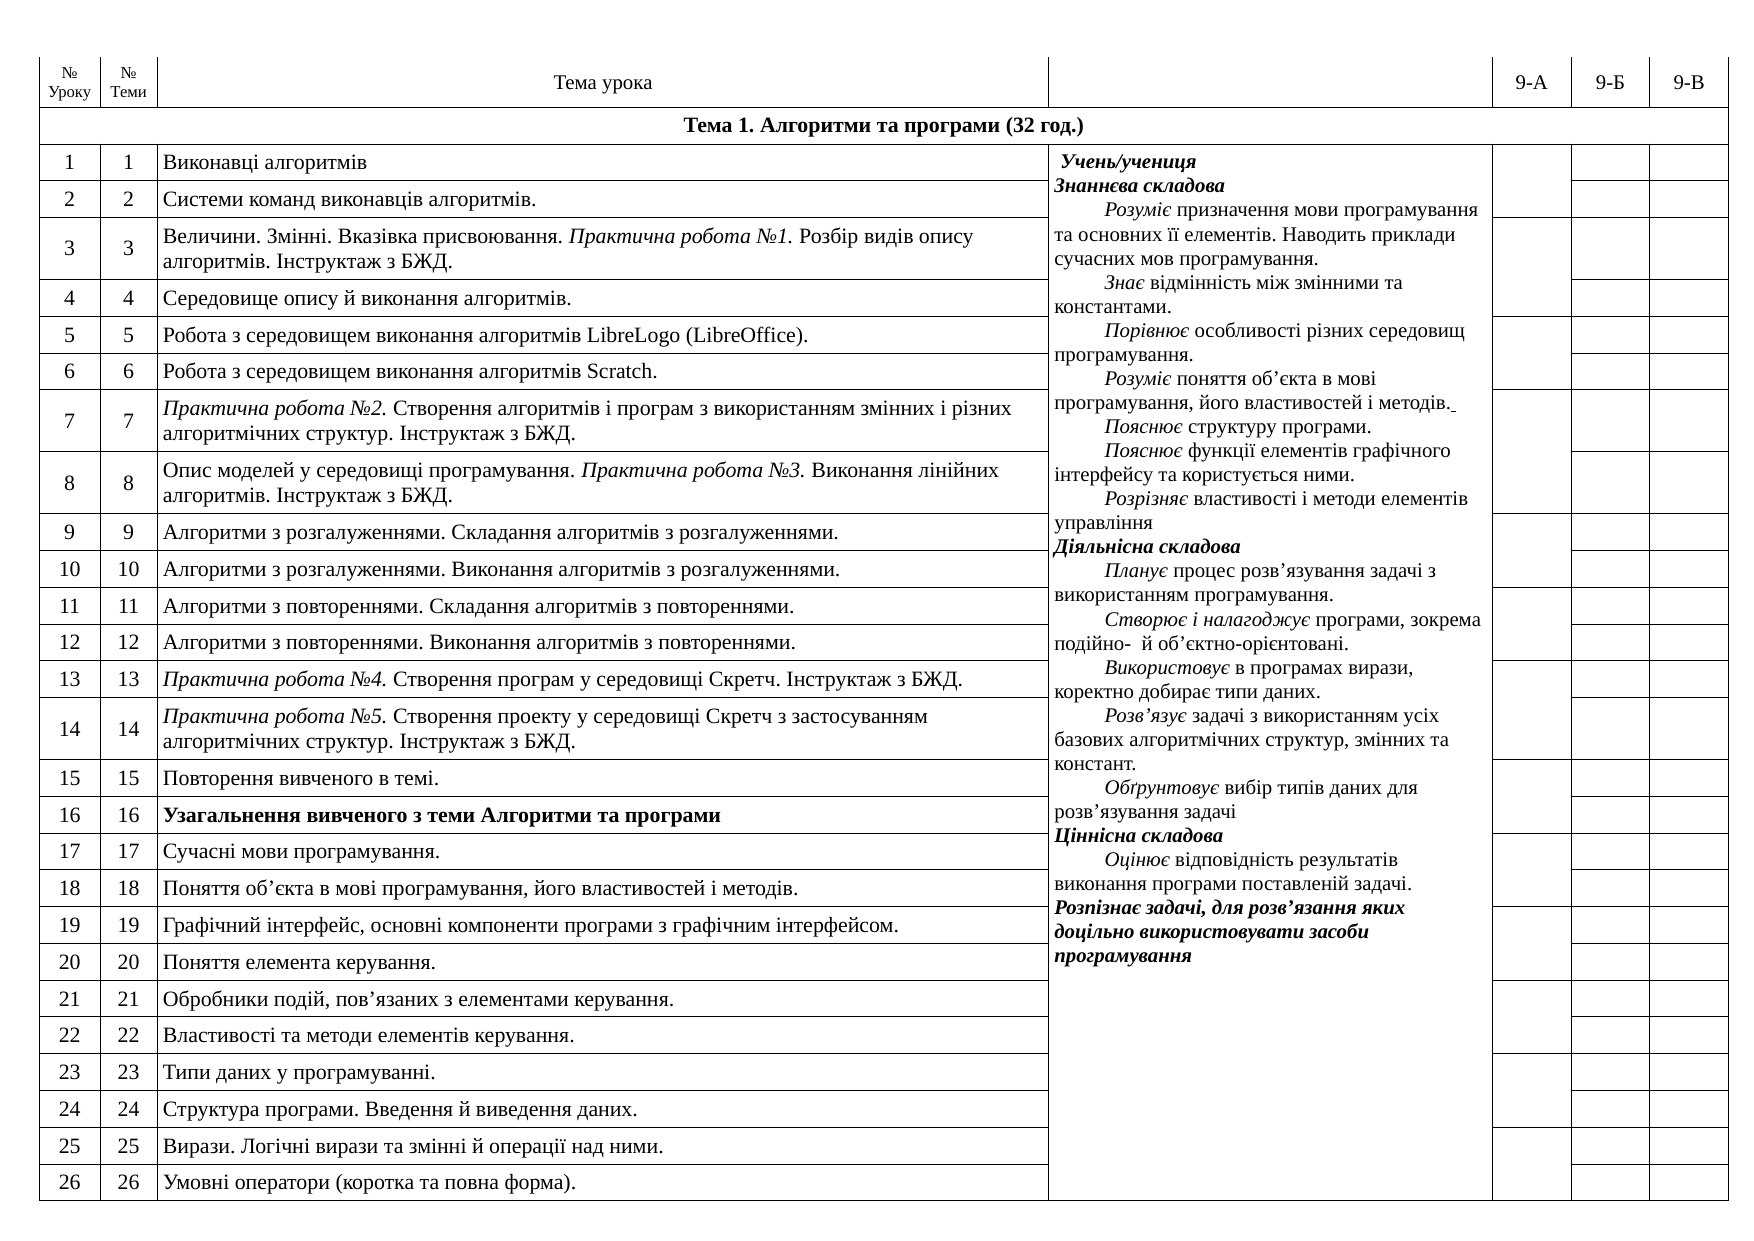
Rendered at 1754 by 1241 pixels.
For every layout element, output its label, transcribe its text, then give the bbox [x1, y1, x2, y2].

table_cell 14 [40, 698, 100, 759]
table_cell [1572, 698, 1649, 759]
table_cell Учень/учениця Знаннєва складова Розуміє призначення мови програмування та основних її елементів. Наводить приклади сучасних мов програмування. Знає відмінність між змінними та константами. Порівнює особливості різних середовищ програмування. Розуміє поняття об’єкта в мові програмування, його властивостей і методів. Пояснює структуру програми. Пояснює функції елементів графічного інтерфейсу та користується ними. Розрізняє властивості і методи елементів управління Діяльнісна складова Планує процес розв’язування задачі з використанням програмування. Створює і налагоджує програми, зокрема подійно- й об’єктно-орієнтовані. Використовує в програмах вирази, коректно добирає типи даних. Розв’язує задачі з використанням усіх базових алгоритмічних структур, змінних та констант. Обґрунтовує вибір типів даних для розв’язування задачі Ціннісна складова Оцінює відповідність результатів виконання програми поставленій задачі. Розпізнає задачі, для розв’язання яких доцільно використовувати засоби програмування [1049, 145, 1492, 1200]
table_header [1049, 57, 1492, 107]
table_cell 7 [40, 390, 100, 451]
table_cell Сучасні мови програмування. [158, 834, 1048, 869]
table_cell 9 [101, 514, 157, 550]
table_cell 10 [40, 551, 100, 587]
table_cell 22 [40, 1017, 100, 1053]
table_cell [1493, 661, 1571, 759]
table_cell 19 [40, 907, 100, 943]
table_cell 23 [101, 1054, 157, 1090]
table_cell 26 [101, 1165, 157, 1200]
table_header № Теми [101, 57, 157, 107]
table_cell [1650, 390, 1728, 451]
table_cell [1572, 870, 1649, 906]
table_cell [1650, 944, 1728, 980]
table_cell Вирази. Логічні вирази та змінні й операції над ними. [158, 1128, 1048, 1163]
table_cell 13 [101, 661, 157, 697]
table_cell 22 [101, 1017, 157, 1053]
table_cell [1650, 907, 1728, 943]
table_cell Робота з середовищем виконання алгоритмів LibreLogo (LibreOffice). [158, 317, 1048, 352]
table_cell [1572, 1017, 1649, 1053]
table_cell [1493, 760, 1571, 833]
table_cell [1493, 514, 1571, 587]
table_cell [1572, 797, 1649, 833]
table_cell 3 [101, 218, 157, 279]
table_cell Типи даних у програмуванні. [158, 1054, 1048, 1090]
table_cell [1572, 514, 1649, 550]
table_cell 11 [101, 588, 157, 623]
table_cell 17 [40, 834, 100, 869]
table_cell [1650, 354, 1728, 389]
table_cell [1572, 1165, 1649, 1200]
table_cell [1572, 452, 1649, 513]
table_cell Узагальнення вивченого з теми Алгоритми та програми [158, 797, 1048, 833]
table_cell Робота з середовищем виконання алгоритмів Scratch. [158, 354, 1048, 389]
table_cell [1572, 981, 1649, 1016]
table_cell [1572, 1054, 1649, 1090]
table_cell [1650, 1091, 1728, 1127]
table_cell Системи команд виконавців алгоритмів. [158, 181, 1048, 217]
table_cell Середовище опису й виконання алгоритмів. [158, 280, 1048, 316]
table_cell 24 [101, 1091, 157, 1127]
table_cell [1493, 1128, 1571, 1200]
table_cell [1650, 145, 1728, 180]
table_cell 8 [40, 452, 100, 513]
table_cell [1650, 870, 1728, 906]
table_cell [1650, 661, 1728, 697]
table_cell 11 [40, 588, 100, 623]
table_cell Повторення вивченого в темі. [158, 760, 1048, 796]
table_cell 10 [101, 551, 157, 587]
table_cell [1650, 452, 1728, 513]
table_cell [1650, 981, 1728, 1016]
table_cell 18 [101, 870, 157, 906]
table_header 9-Б [1572, 57, 1649, 107]
table_cell [1650, 181, 1728, 217]
table_header 9-В [1650, 57, 1728, 107]
table_cell 20 [101, 944, 157, 980]
table_cell [1650, 797, 1728, 833]
table_header Тема урока [158, 57, 1048, 107]
table_cell 21 [101, 981, 157, 1016]
table_cell [1650, 1054, 1728, 1090]
table_cell 7 [101, 390, 157, 451]
table_cell [1493, 588, 1571, 660]
table_cell [1493, 907, 1571, 980]
table_cell Властивості та методи елементів керування. [158, 1017, 1048, 1053]
table_cell [1650, 280, 1728, 316]
table_cell [1650, 317, 1728, 352]
table_cell [1650, 1128, 1728, 1163]
table_cell [1493, 1054, 1571, 1127]
table_cell 8 [101, 452, 157, 513]
table_cell Алгоритми з повтореннями. Виконання алгоритмів з повтореннями. [158, 625, 1048, 660]
table_cell Практична робота №4. Створення програм у середовищі Скретч. Інструктаж з БЖД. [158, 661, 1048, 697]
table_cell [1572, 551, 1649, 587]
table_cell [1650, 588, 1728, 623]
table_cell [1572, 181, 1649, 217]
table_cell 14 [101, 698, 157, 759]
table_cell Поняття об’єкта в мові програмування, його властивостей і методів. [158, 870, 1048, 906]
table_cell [1572, 390, 1649, 451]
table_cell [1572, 907, 1649, 943]
table_cell [1572, 1128, 1649, 1163]
table_cell 20 [40, 944, 100, 980]
table_cell 5 [101, 317, 157, 352]
table_cell 6 [101, 354, 157, 389]
table_cell Опис моделей у середовищі програмування. Практична робота №3. Виконання лінійних алгоритмів. Інструктаж з БЖД. [158, 452, 1048, 513]
table_cell 23 [40, 1054, 100, 1090]
table_cell Алгоритми з повтореннями. Складання алгоритмів з повтореннями. [158, 588, 1048, 623]
table_cell 16 [40, 797, 100, 833]
table_cell [1650, 625, 1728, 660]
table_cell [1650, 760, 1728, 796]
table_cell [1572, 588, 1649, 623]
table_cell [1572, 280, 1649, 316]
table_cell 18 [40, 870, 100, 906]
table_cell 2 [40, 181, 100, 217]
table_cell 25 [40, 1128, 100, 1163]
table_cell 9 [40, 514, 100, 550]
table_cell Алгоритми з розгалуженнями. Складання алгоритмів з розгалуженнями. [158, 514, 1048, 550]
table_cell 12 [101, 625, 157, 660]
table_cell 4 [101, 280, 157, 316]
table_cell [1572, 944, 1649, 980]
table_cell [1572, 354, 1649, 389]
table_cell [1650, 1017, 1728, 1053]
table_cell Структура програми. Введення й виведення даних. [158, 1091, 1048, 1127]
table_header № Уроку [40, 57, 100, 107]
table_cell 1 [40, 145, 100, 180]
table_cell [1650, 1165, 1728, 1200]
table_cell 3 [40, 218, 100, 279]
table_cell Обробники подій, пов’язаних з елементами керування. [158, 981, 1048, 1016]
table_cell [1572, 145, 1649, 180]
table_cell 5 [40, 317, 100, 352]
table_cell [1572, 760, 1649, 796]
table_cell [1650, 514, 1728, 550]
table_cell 25 [101, 1128, 157, 1163]
table_header 9-А [1493, 57, 1571, 107]
table_cell [1572, 834, 1649, 869]
table_cell 12 [40, 625, 100, 660]
table_cell [1650, 834, 1728, 869]
table_cell 6 [40, 354, 100, 389]
table_cell [1493, 317, 1571, 389]
table_cell Виконавці алгоритмів [158, 145, 1048, 180]
table_cell Величини. Змінні. Вказівка присвоювання. Практична робота №1. Розбір видів опису алгоритмів. Інструктаж з БЖД. [158, 218, 1048, 279]
table_cell 2 [101, 181, 157, 217]
table_cell [1493, 834, 1571, 906]
table_cell 21 [40, 981, 100, 1016]
table_cell 26 [40, 1165, 100, 1200]
table_cell [1650, 551, 1728, 587]
table_cell [1650, 218, 1728, 279]
table_cell Умовні оператори (коротка та повна форма). [158, 1165, 1048, 1200]
table_cell Практична робота №5. Створення проекту у середовищі Скретч з застосуванням алгоритмічних структур. Інструктаж з БЖД. [158, 698, 1048, 759]
table_cell [1493, 390, 1571, 513]
table_cell [1650, 698, 1728, 759]
table_cell 4 [40, 280, 100, 316]
table_cell Алгоритми з розгалуженнями. Виконання алгоритмів з розгалуженнями. [158, 551, 1048, 587]
table_cell Практична робота №2. Створення алгоритмів і програм з використанням змінних і різних алгоритмічних структур. Інструктаж з БЖД. [158, 390, 1048, 451]
table_cell [1572, 661, 1649, 697]
table_cell 13 [40, 661, 100, 697]
table_cell [1493, 145, 1571, 217]
table_cell [1572, 1091, 1649, 1127]
table_cell 15 [40, 760, 100, 796]
table_cell [1572, 218, 1649, 279]
table_cell 19 [101, 907, 157, 943]
table_cell [1572, 317, 1649, 352]
table_cell Поняття елемента керування. [158, 944, 1048, 980]
table_cell [1572, 625, 1649, 660]
table_cell [1493, 981, 1571, 1053]
table_cell 15 [101, 760, 157, 796]
table_cell Тема 1. Алгоритми та програми (32 год.) [40, 108, 1728, 143]
table_cell [1493, 218, 1571, 316]
table_cell 16 [101, 797, 157, 833]
table_cell 1 [101, 145, 157, 180]
table_cell Графічний інтерфейс, основні компоненти програми з графічним інтерфейсом. [158, 907, 1048, 943]
table_cell 17 [101, 834, 157, 869]
table_cell 24 [40, 1091, 100, 1127]
